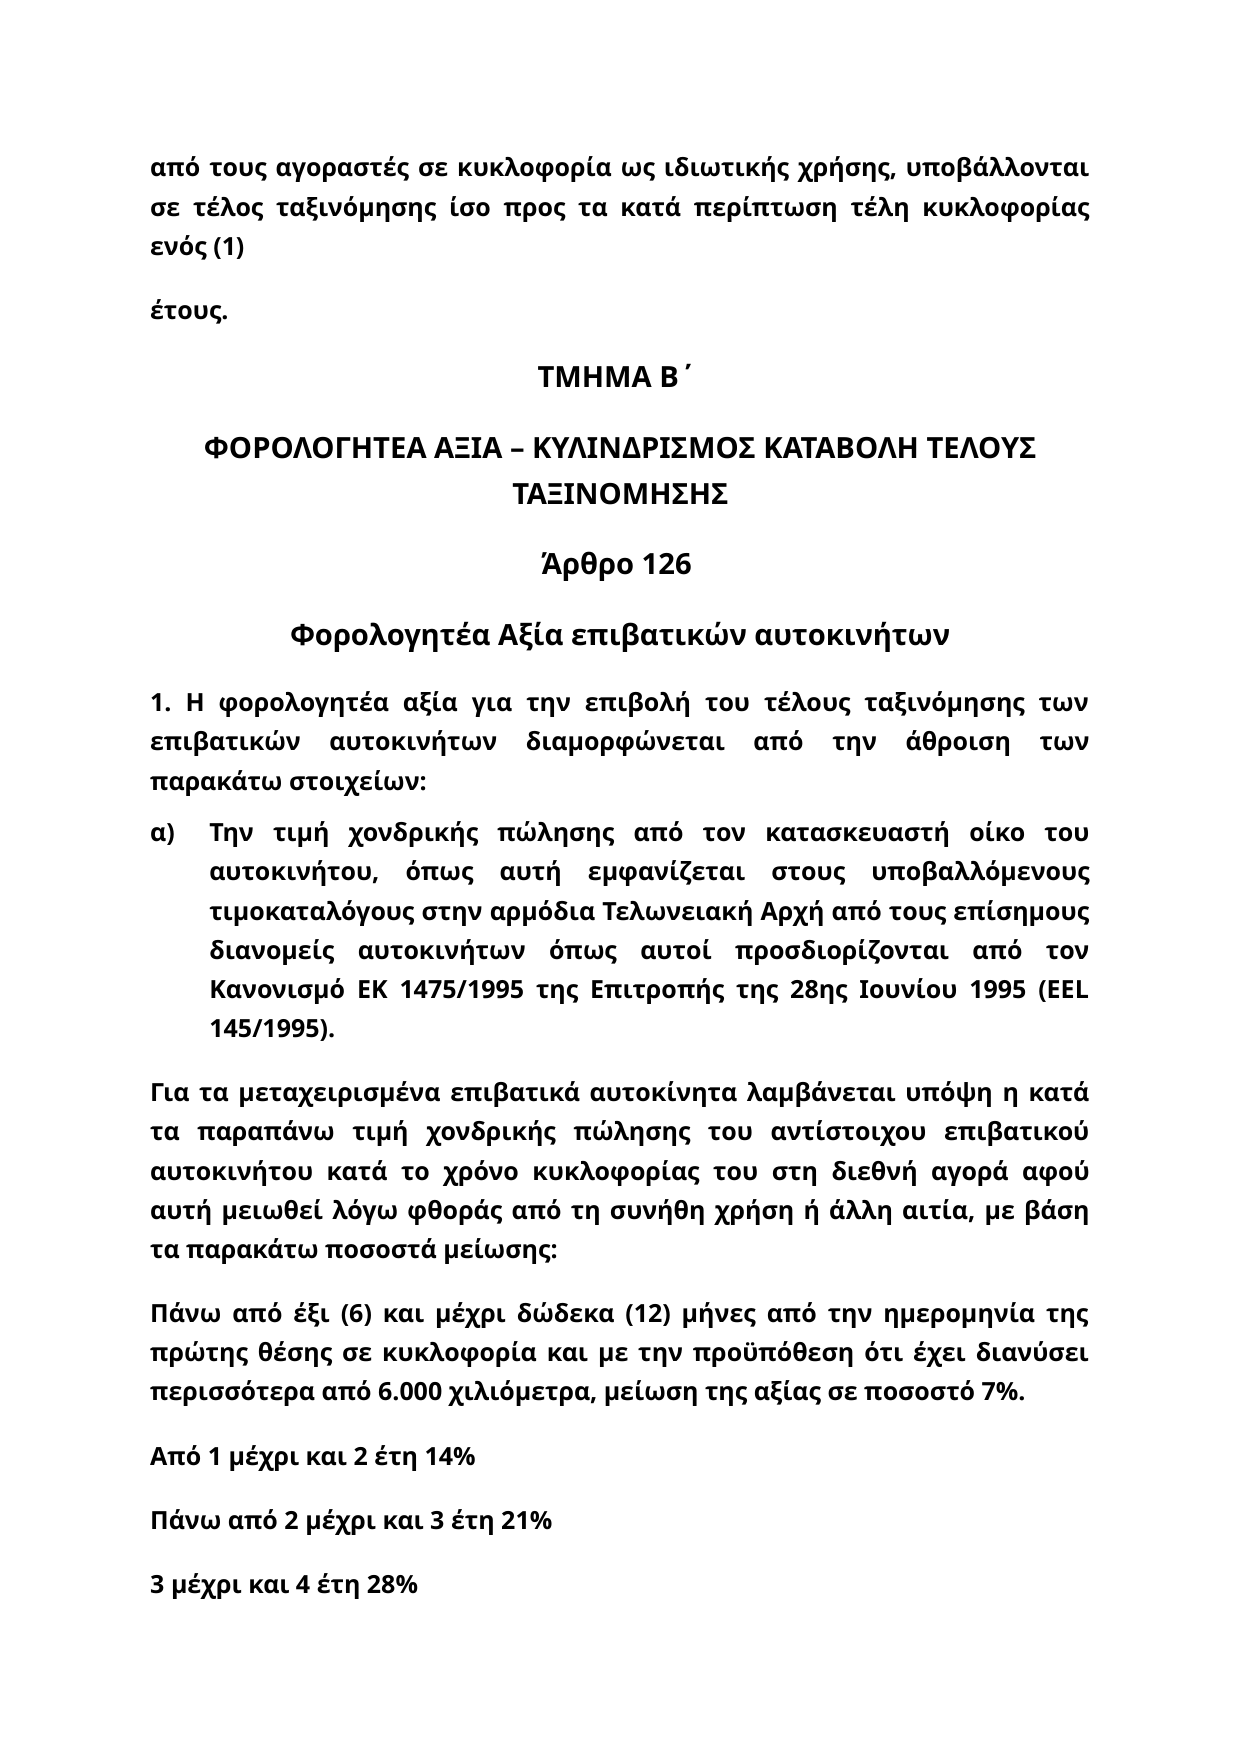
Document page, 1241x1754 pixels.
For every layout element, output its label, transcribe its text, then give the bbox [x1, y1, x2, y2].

subtitle Άρθρο 126 [150, 543, 1090, 583]
text 1. Η φορολογητέα αξία για την επιβολή του τέλους ταξινόμησης των επιβατικών αυτοκινήτων διαμορφώνεται από την άθροιση των παρακάτω στοιχείων: [150, 685, 1090, 797]
subtitle ΦΟΡΟΛΟΓΗΤΕΑ ΑΞΙΑ – ΚΥΛΙΝΔΡΙΣΜΟΣ ΚΑΤΑΒΟΛΗ ΤΕΛΟΥΣ ΤΑΞΙΝΟΜΗΣΗΣ [150, 427, 1090, 513]
text έτους. [150, 292, 1090, 327]
text από τους αγοραστές σε κυκλοφορία ως ιδιωτικής χρήσης, υποβάλλονται σε τέλος ταξινόμησης ίσο προς τα κατά περίπτωση τέλη κυκλοφορίας ενός (1) [150, 150, 1090, 262]
list α) Την τιμή χονδρικής πώλησης από τον κατασκευαστή οίκο του αυτοκινήτου, όπως αυτή εμφανίζεται στους υποβαλλόμενους τιμοκαταλόγους στην αρμόδια Τελωνειακή Αρχή από τους επίσημους διανομείς αυτοκινήτων όπως αυτοί προσδιορίζονται από τον Κανονισμό ΕΚ 1475/1995 της Επιτροπής της 28ης Ιουνίου 1995 (ΕΕL 145/1995). [150, 815, 1090, 1045]
text Πάνω από έξι (6) και μέχρι δώδεκα (12) μήνες από την ημερομηνία της πρώτης θέσης σε κυκλοφορία και με την προϋπόθεση ότι έχει διανύσει περισσότερα από 6.000 χιλιόμετρα, μείωση της αξίας σε ποσοστό 7%. [150, 1296, 1090, 1408]
text Για τα μεταχειρισμένα επιβατικά αυτοκίνητα λαμβάνεται υπόψη η κατά τα παραπάνω τιμή χονδρικής πώλησης του αντίστοιχου επιβατικού αυτοκινήτου κατά το χρόνο κυκλοφορίας του στη διεθνή αγορά αφού αυτή μειωθεί λόγω φθοράς από τη συνήθη χρήση ή άλλη αιτία, με βάση τα παρακάτω ποσοστά μείωσης: [150, 1075, 1090, 1266]
text Από 1 μέχρι και 2 έτη 14% [150, 1438, 1090, 1472]
subtitle Φορολογητέα Αξία επιβατικών αυτοκινήτων [150, 614, 1090, 654]
text Πάνω από 2 μέχρι και 3 έτη 21% [150, 1502, 1090, 1536]
subtitle ΤΜΗΜΑ Β΄ [150, 357, 1090, 396]
text 3 μέχρι και 4 έτη 28% [150, 1566, 1090, 1601]
